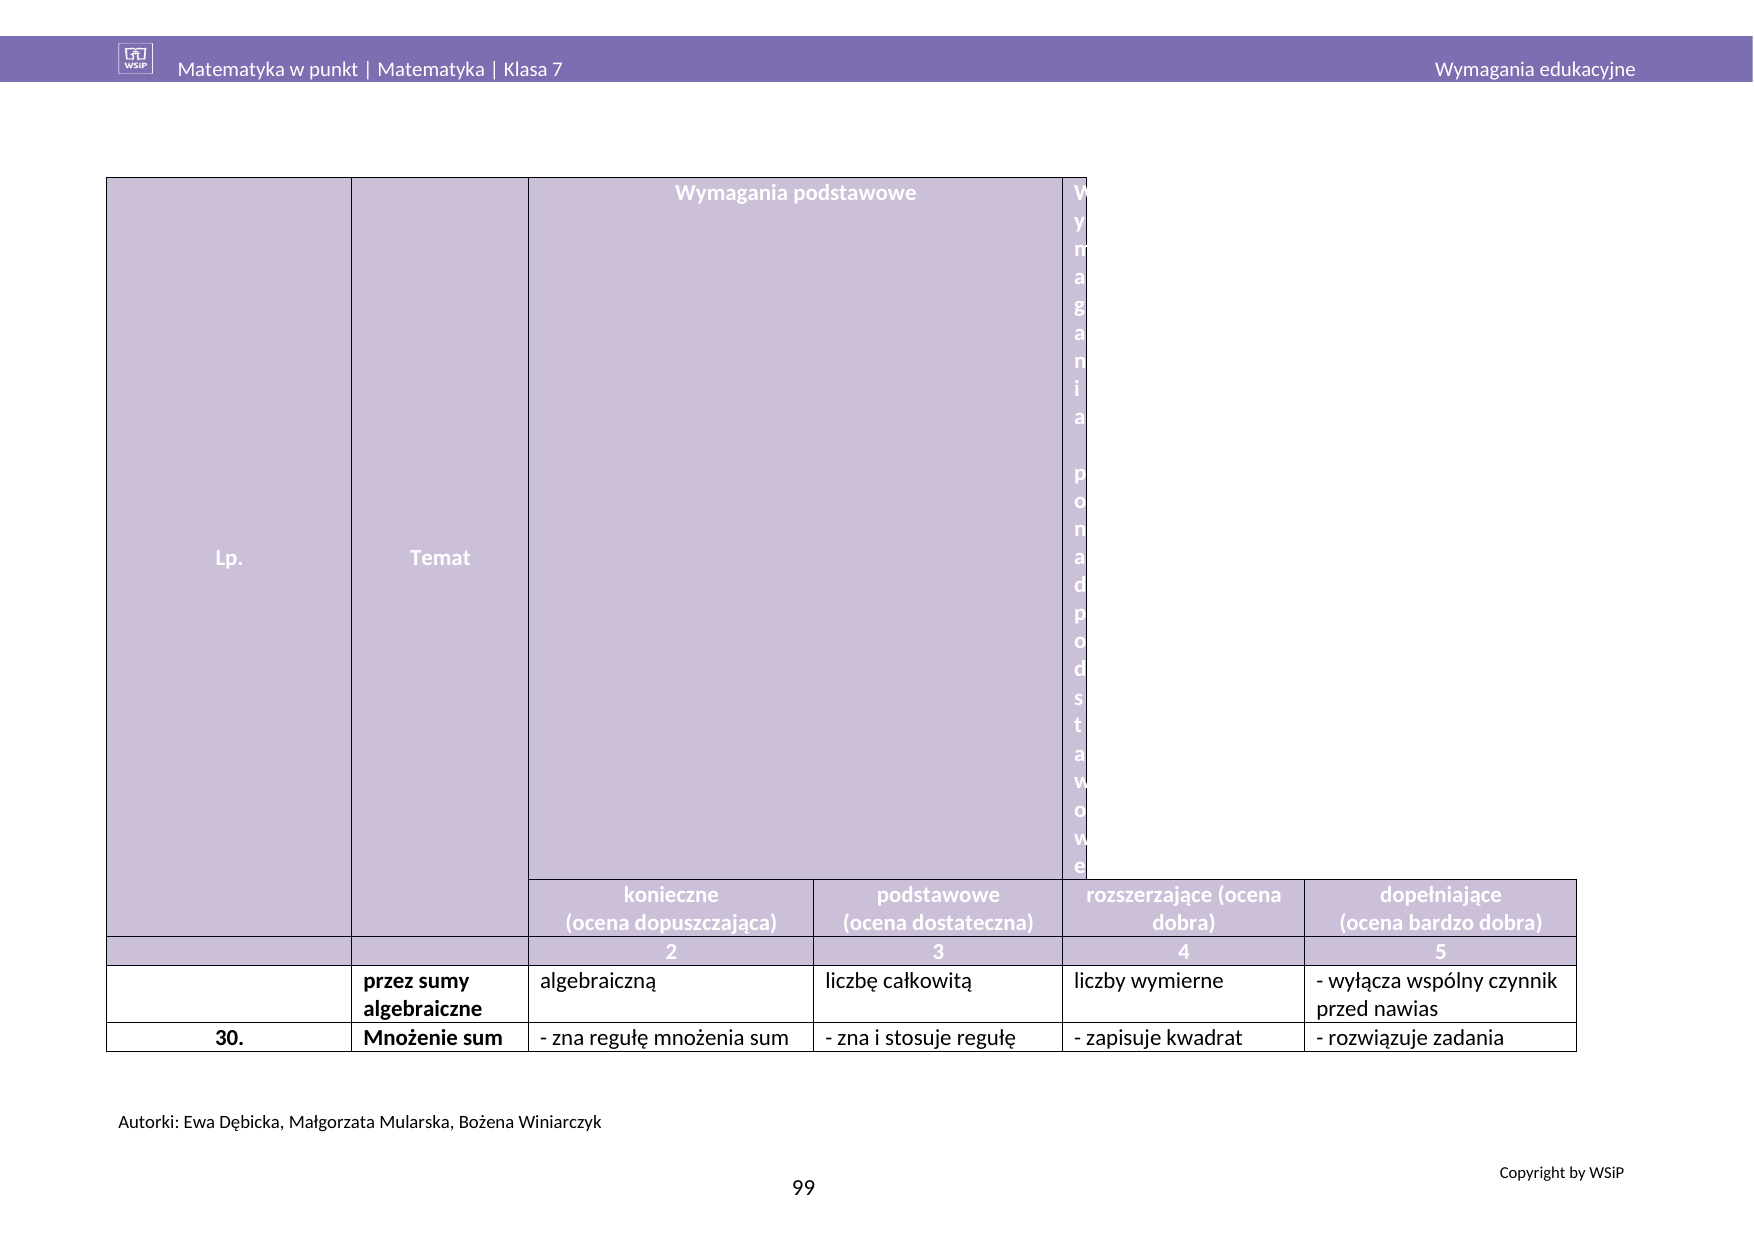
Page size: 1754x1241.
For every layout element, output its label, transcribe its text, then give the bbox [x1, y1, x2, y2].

table_header Wymagania podstawowe [529, 178, 1062, 879]
picture [0, 36, 1753, 82]
table_cell liczbę całkowitą [814, 966, 1062, 1022]
table_cell - zna regułę mnożenia sum [529, 1023, 813, 1051]
table_cell [107, 937, 351, 965]
table_cell [352, 937, 528, 965]
table_cell - zna i stosuje regułę [814, 1023, 1062, 1051]
table_cell - wyłącza wspólny czynnik przed nawias [1305, 966, 1576, 1022]
table_header Lp. [107, 178, 351, 936]
table_cell 4 [1063, 937, 1304, 965]
table_cell - rozwiązuje zadania [1305, 1023, 1576, 1051]
table_cell 3 [814, 937, 1062, 965]
table_cell liczby wymierne [1063, 966, 1304, 1022]
table_cell konieczne (ocena dopuszczająca) [529, 880, 813, 936]
table_cell przez sumy algebraiczne [352, 966, 528, 1022]
table_cell podstawowe (ocena dostateczna) [814, 880, 1062, 936]
table_cell 5 [1305, 937, 1576, 965]
table_cell 2 [529, 937, 813, 965]
table_cell [107, 966, 351, 1022]
table_header Temat [352, 178, 528, 936]
table_cell rozszerzające (ocena dobra) [1063, 880, 1304, 936]
table_header Wymagania ponadpodstawowe [1063, 178, 1086, 879]
table_cell - zapisuje kwadrat [1063, 1023, 1304, 1051]
table_cell algebraiczną [529, 966, 813, 1022]
table_cell 30. [107, 1023, 351, 1051]
table_cell Mnożenie sum [352, 1023, 528, 1051]
table_cell dopełniające (ocena bardzo dobra) [1305, 880, 1576, 936]
